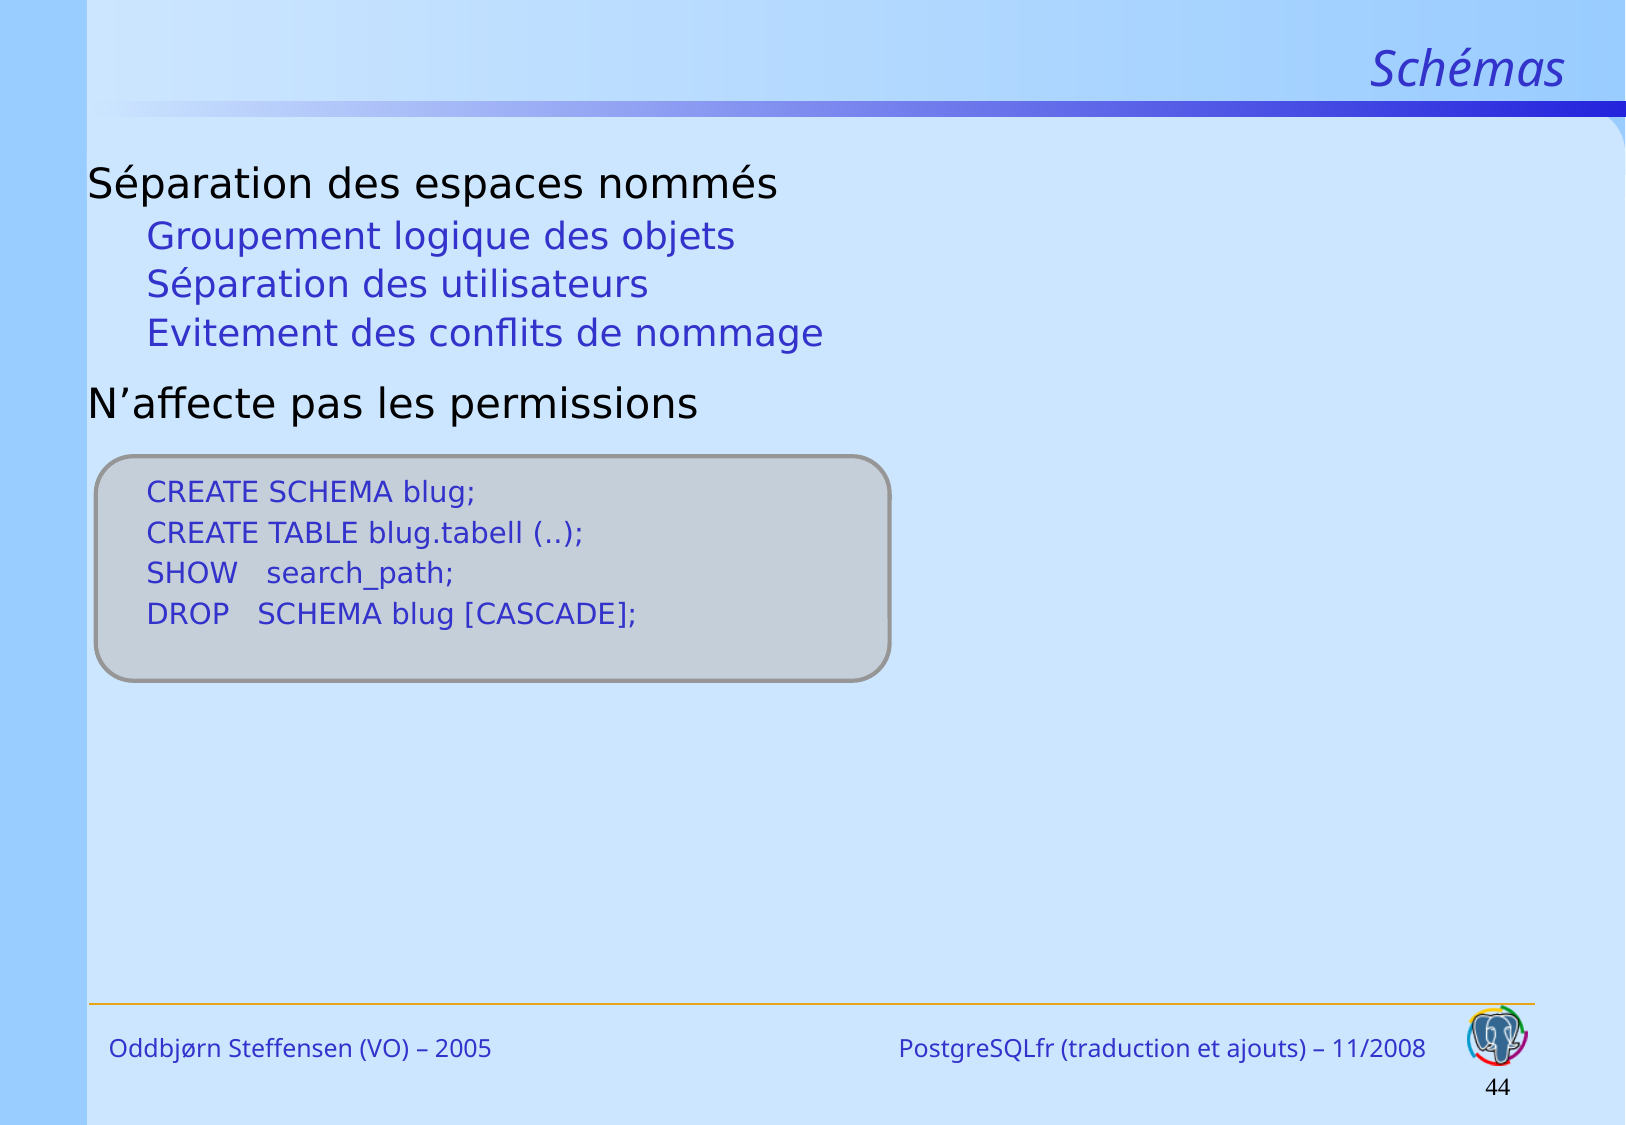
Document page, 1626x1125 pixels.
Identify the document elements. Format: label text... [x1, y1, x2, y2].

picture [1467, 1005, 1528, 1066]
title Schémas [172, 0, 1567, 134]
list Séparation des espaces nommés Groupement logique des objets Séparation des utilisateurs Evitement des conflits de nommage N’affecte pas les permissions CREATE SCHEMA blug; CREATE TABLE blug.tabell (..); SHOW search_path; DROP SCHEMA blug [CASCADE]; [86, 159, 1520, 965]
